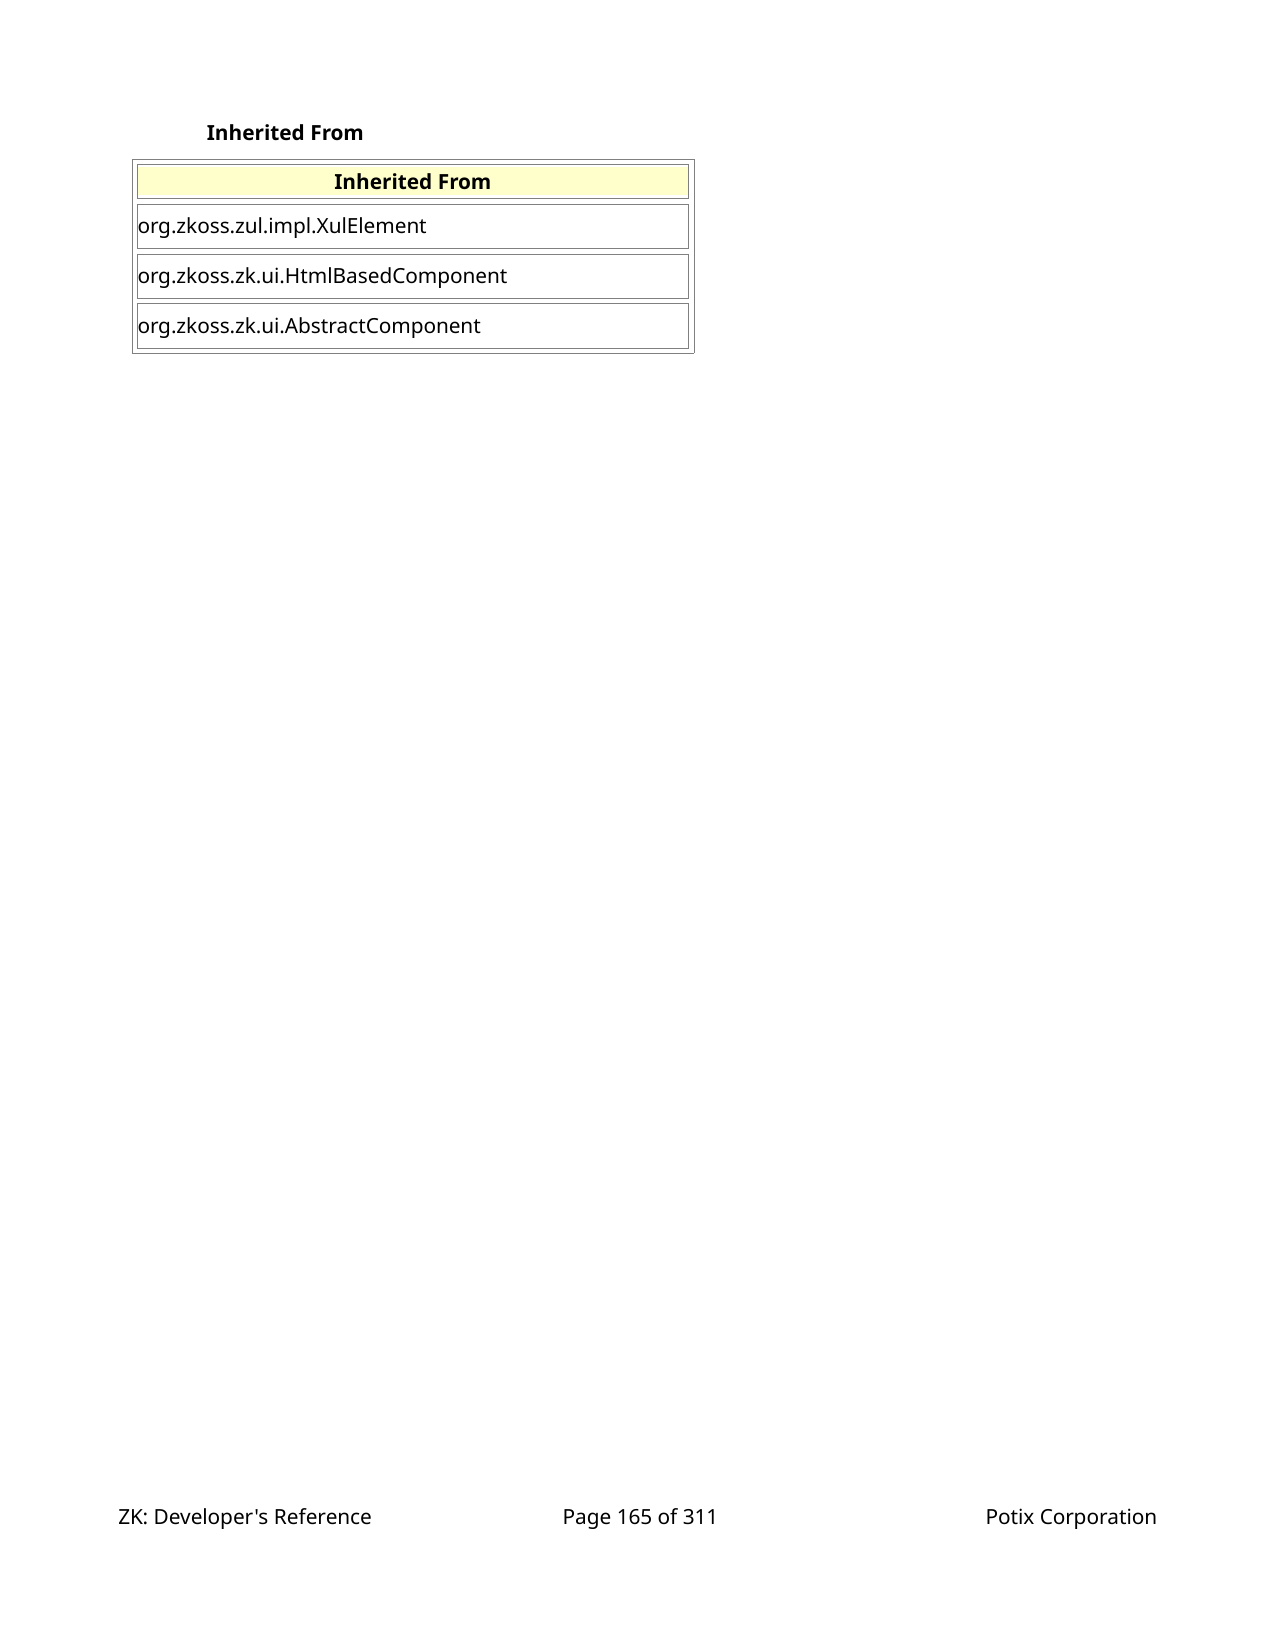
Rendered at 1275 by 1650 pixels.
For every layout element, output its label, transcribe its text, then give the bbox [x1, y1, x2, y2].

table_cell org.zkoss.zk.ui.AbstractComponent [134, 298, 691, 348]
table_cell org.zkoss.zk.ui.HtmlBasedComponent [134, 248, 691, 298]
subtitle Inherited From [207, 118, 1157, 146]
table_header Inherited From [134, 160, 691, 198]
table_cell org.zkoss.zul.impl.XulElement [134, 198, 691, 248]
